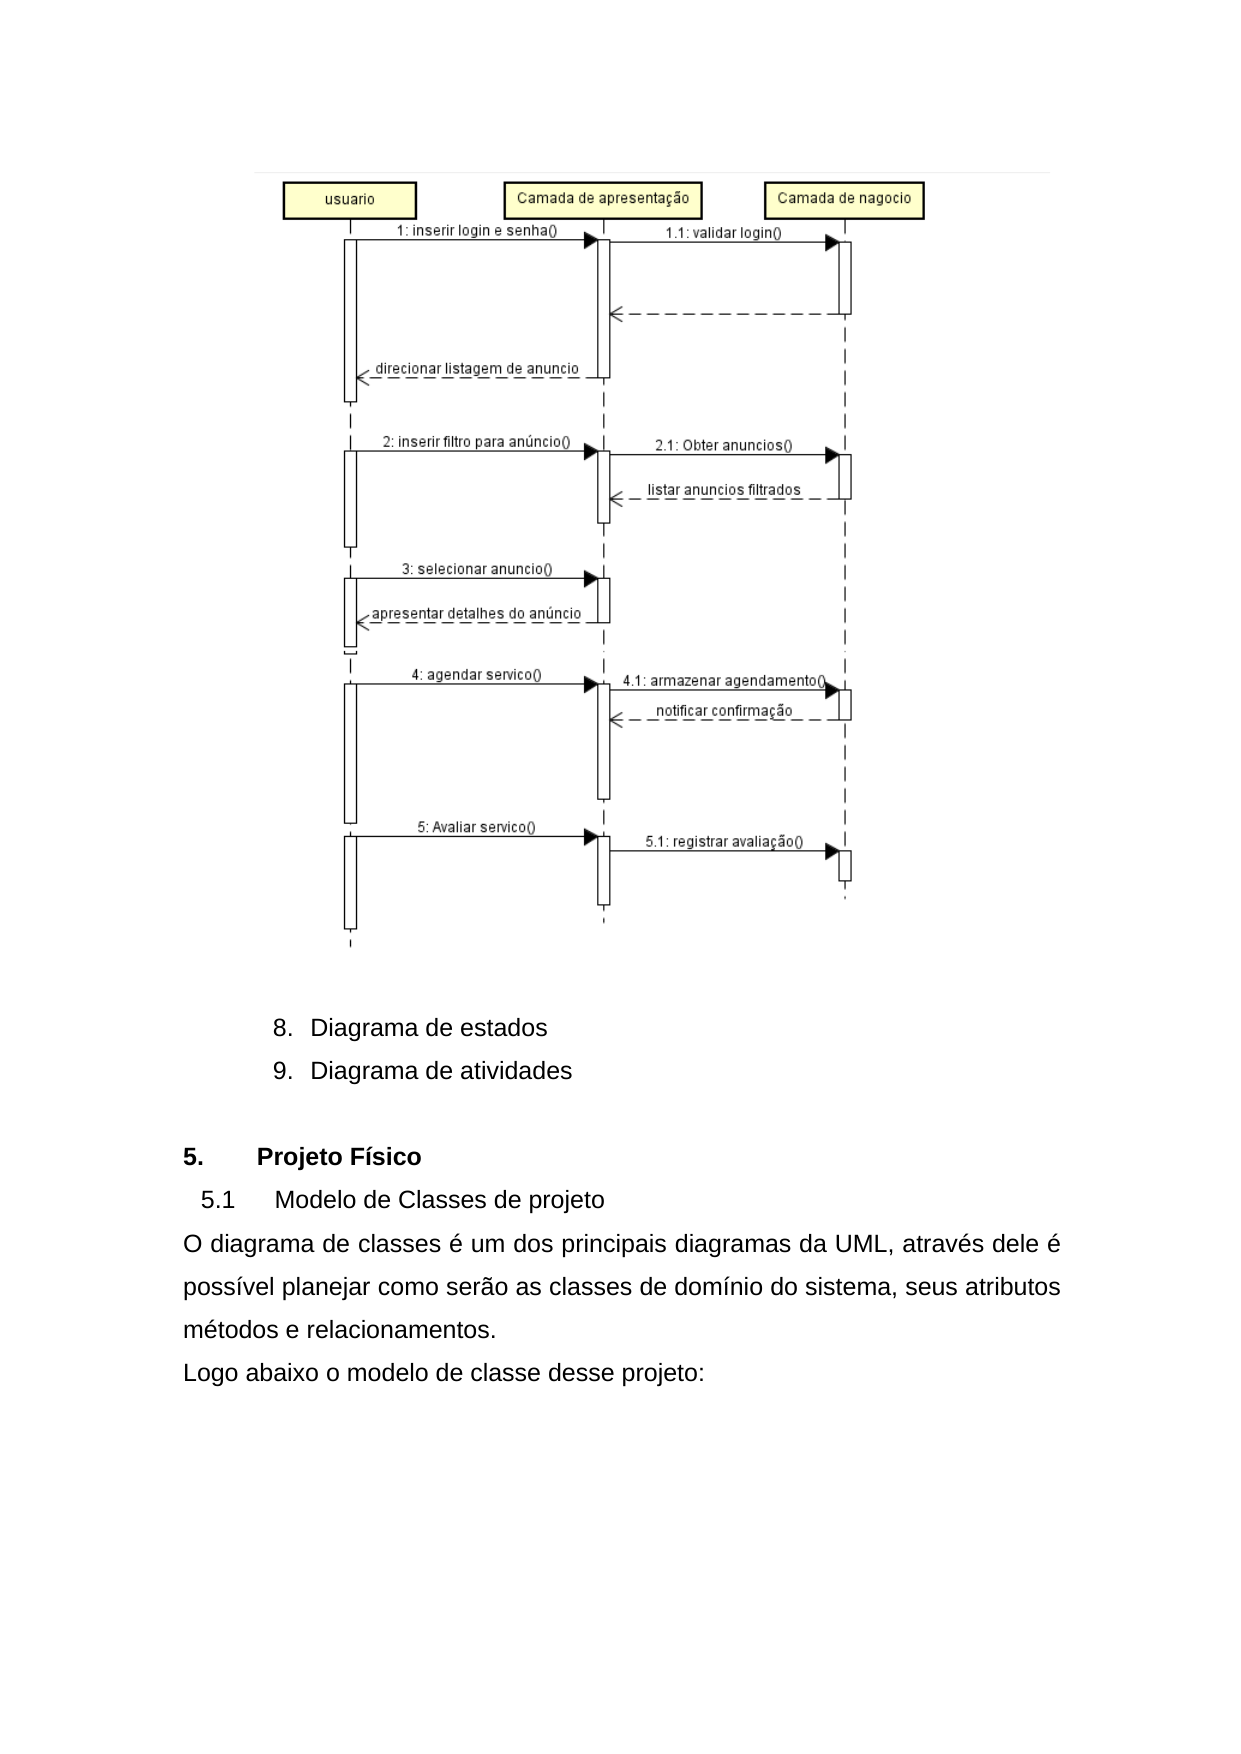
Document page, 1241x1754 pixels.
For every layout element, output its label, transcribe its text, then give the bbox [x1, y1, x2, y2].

list 5.1 Modelo de Classes de projeto [201, 1185, 1062, 1214]
list Projeto Físico [183, 1142, 1062, 1171]
picture [254, 172, 1051, 956]
text Logo abaixo o modelo de classe desse projeto: [183, 1358, 1062, 1387]
list Diagrama de estados [273, 1013, 1062, 1042]
list Diagrama de atividades [273, 1056, 1062, 1085]
text O diagrama de classes é um dos principais diagramas da UML, através dele é possível planejar como serão as classes de domínio do sistema, seus atributos métodos e relacionamentos. [183, 1228, 1062, 1343]
